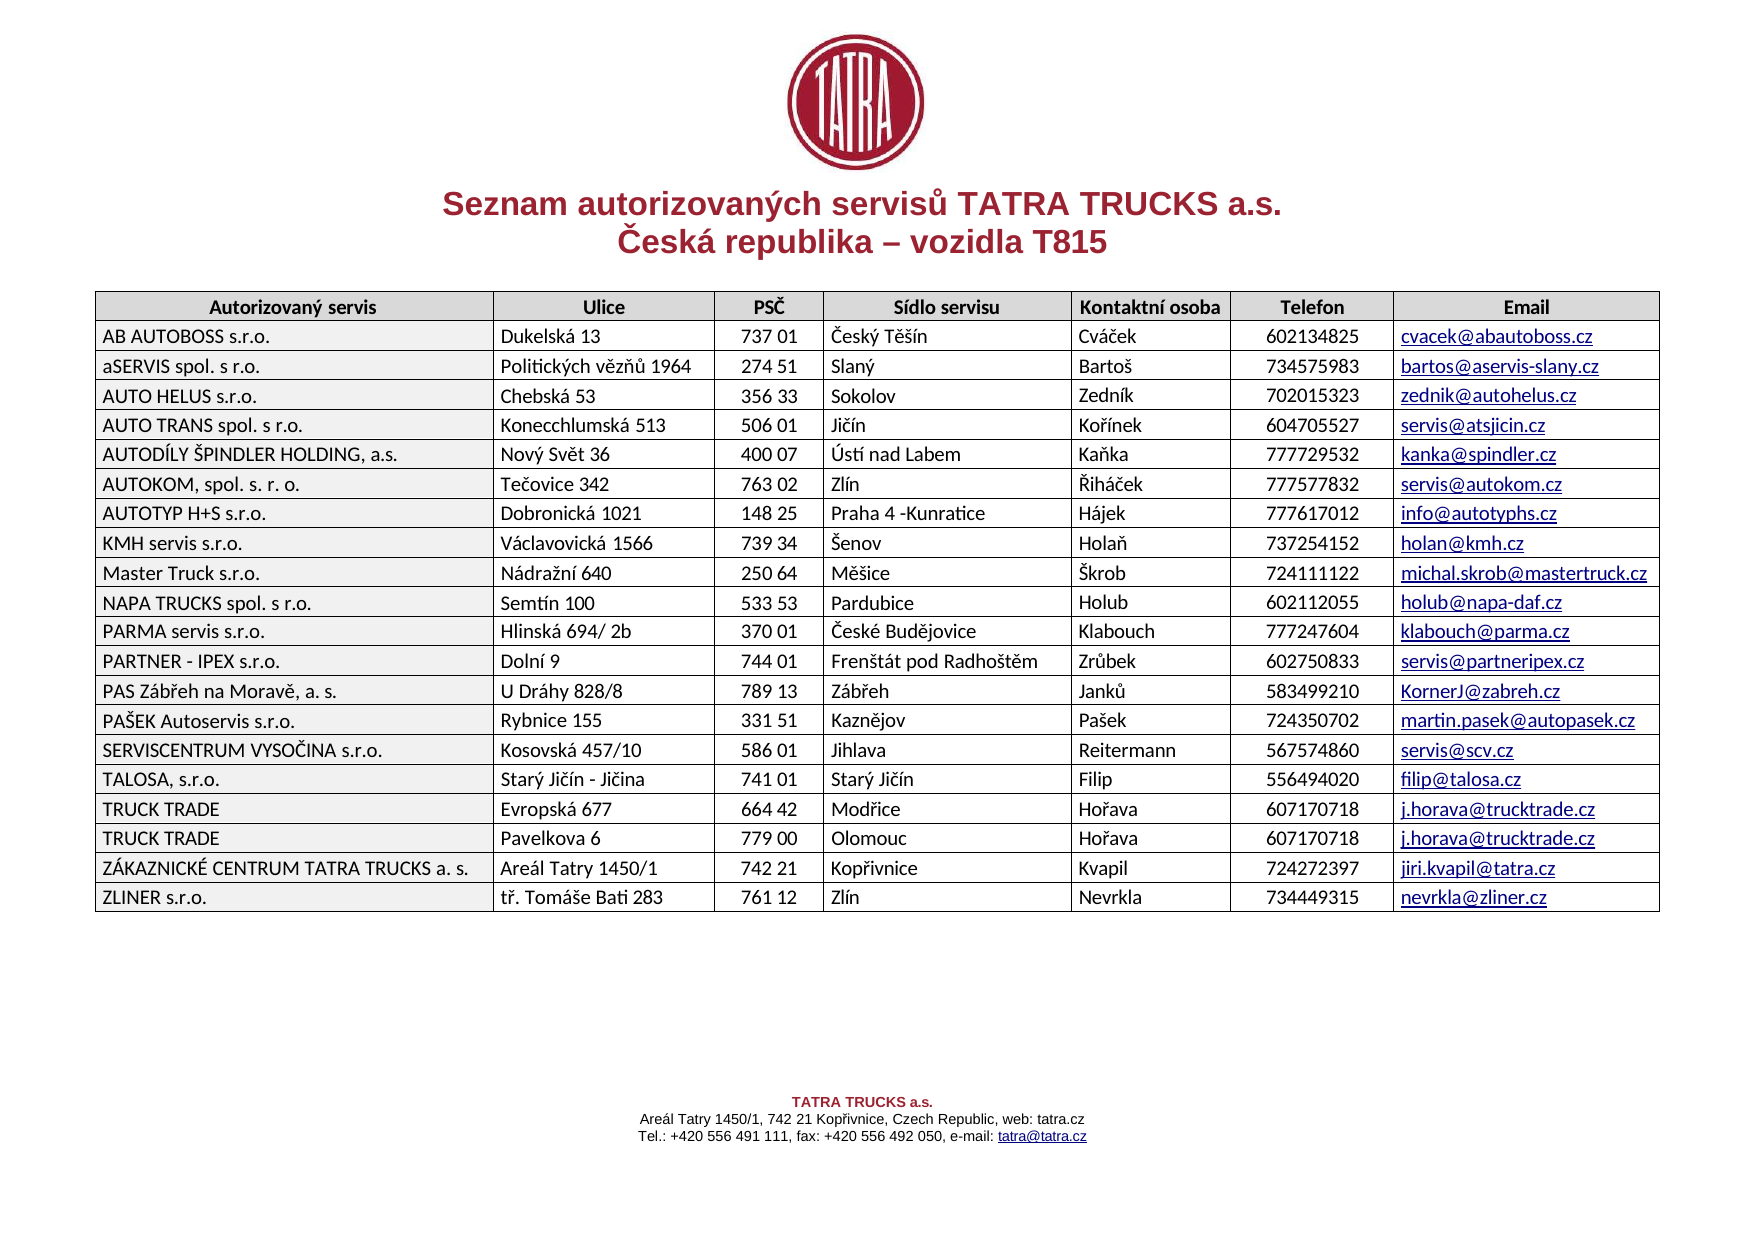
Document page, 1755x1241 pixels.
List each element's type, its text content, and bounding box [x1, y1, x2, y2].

table_cell Areál Tatry 1450/1 [494, 853, 714, 882]
table_cell 567574860 [1231, 735, 1393, 763]
table_cell SERVISCENTRUM VYSOČINA s.r.o. [96, 735, 493, 763]
table_cell Starý Jičín [824, 765, 1071, 793]
table_cell Hlinská 694/ 2b [494, 617, 714, 645]
table_cell Semtín 100 [494, 587, 714, 616]
table_cell 777247604 [1231, 617, 1393, 645]
table_cell Holaň [1072, 528, 1230, 557]
table_cell TRUCK TRADE [96, 824, 493, 852]
table_cell AUTOKOM, spol. s. r. o. [96, 469, 493, 497]
table_cell martin.pasek@autopasek.cz [1394, 705, 1659, 734]
table_cell Kvapil [1072, 853, 1230, 882]
table_cell Chebská 53 [494, 380, 714, 409]
table_cell Kopřivnice [824, 853, 1071, 882]
table_cell Pardubice [824, 587, 1071, 616]
table_cell nevrkla@zliner.cz [1394, 883, 1659, 911]
table_cell 702015323 [1231, 380, 1393, 409]
table_cell AUTOTYP H+S s.r.o. [96, 499, 493, 527]
table_cell Kosovská 457/10 [494, 735, 714, 763]
table_cell Modřice [824, 794, 1071, 822]
table_cell 607170718 [1231, 794, 1393, 822]
table_cell PARMA servis s.r.o. [96, 617, 493, 645]
table_cell Řiháček [1072, 469, 1230, 497]
table_header PSČ [715, 292, 823, 320]
table_cell Praha 4 -Kunratice [824, 499, 1071, 527]
table_cell TRUCK TRADE [96, 794, 493, 822]
table_cell 737 01 [715, 321, 823, 350]
table_cell 737254152 [1231, 528, 1393, 557]
table_cell Tečovice 342 [494, 469, 714, 497]
table_cell 370 01 [715, 617, 823, 645]
table_cell 148 25 [715, 499, 823, 527]
table_cell 741 01 [715, 765, 823, 793]
table_cell aSERVIS spol. s r.o. [96, 351, 493, 379]
table_cell 789 13 [715, 676, 823, 704]
table_cell zednik@autohelus.cz [1394, 380, 1659, 409]
table_cell Nádražní 640 [494, 558, 714, 586]
table_cell Master Truck s.r.o. [96, 558, 493, 586]
table_cell 744 01 [715, 646, 823, 675]
text Česká republika – vozidla T815 [88, 223, 1636, 261]
table_cell Hájek [1072, 499, 1230, 527]
table_cell j.horava@trucktrade.cz [1394, 794, 1659, 822]
table_cell tř. Tomáše Bati 283 [494, 883, 714, 911]
table_cell 734449315 [1231, 883, 1393, 911]
table_header Ulice [494, 292, 714, 320]
table_cell servis@atsjicin.cz [1394, 410, 1659, 438]
table_cell 331 51 [715, 705, 823, 734]
table_cell 250 64 [715, 558, 823, 586]
table_cell 739 34 [715, 528, 823, 557]
table_cell Konecchlumská 513 [494, 410, 714, 438]
table_cell TALOSA, s.r.o. [96, 765, 493, 793]
table_cell Zlín [824, 883, 1071, 911]
table_cell servis@autokom.cz [1394, 469, 1659, 497]
table_cell Sokolov [824, 380, 1071, 409]
table_cell AUTO HELUS s.r.o. [96, 380, 493, 409]
table_cell Zedník [1072, 380, 1230, 409]
table_header Autorizovaný servis [96, 292, 493, 320]
table_cell 602750833 [1231, 646, 1393, 675]
table_cell Janků [1072, 676, 1230, 704]
table_cell Václavovická 1566 [494, 528, 714, 557]
table_cell filip@talosa.cz [1394, 765, 1659, 793]
table_cell 742 21 [715, 853, 823, 882]
table_cell Dukelská 13 [494, 321, 714, 350]
table_header Sídlo servisu [824, 292, 1071, 320]
table_cell michal.skrob@mastertruck.cz [1394, 558, 1659, 586]
table_cell KornerJ@zabreh.cz [1394, 676, 1659, 704]
table_cell AB AUTOBOSS s.r.o. [96, 321, 493, 350]
table_cell 777617012 [1231, 499, 1393, 527]
table_cell Nevrkla [1072, 883, 1230, 911]
table_cell PAŠEK Autoservis s.r.o. [96, 705, 493, 734]
table_cell Klabouch [1072, 617, 1230, 645]
table_cell holub@napa-daf.cz [1394, 587, 1659, 616]
table_cell 779 00 [715, 824, 823, 852]
table_cell klabouch@parma.cz [1394, 617, 1659, 645]
table_cell 734575983 [1231, 351, 1393, 379]
table_cell Šenov [824, 528, 1071, 557]
table_cell 724111122 [1231, 558, 1393, 586]
table_cell Evropská 677 [494, 794, 714, 822]
table_cell bartos@aservis-slany.cz [1394, 351, 1659, 379]
table_cell Jičín [824, 410, 1071, 438]
table_cell Dobronická 1021 [494, 499, 714, 527]
table_cell jiri.kvapil@tatra.cz [1394, 853, 1659, 882]
table_cell Měšice [824, 558, 1071, 586]
table_cell Cváček [1072, 321, 1230, 350]
table_cell Slaný [824, 351, 1071, 379]
table_cell Rybnice 155 [494, 705, 714, 734]
table_cell holan@kmh.cz [1394, 528, 1659, 557]
table_cell 586 01 [715, 735, 823, 763]
table_cell Škrob [1072, 558, 1230, 586]
table_cell Ústí nad Labem [824, 440, 1071, 468]
table_cell 356 33 [715, 380, 823, 409]
table_cell 777729532 [1231, 440, 1393, 468]
table_cell Kaznějov [824, 705, 1071, 734]
table_cell České Budějovice [824, 617, 1071, 645]
table_cell 583499210 [1231, 676, 1393, 704]
table_cell 724350702 [1231, 705, 1393, 734]
table_cell U Dráhy 828/8 [494, 676, 714, 704]
table_cell Olomouc [824, 824, 1071, 852]
table_cell Starý Jičín - Jičina [494, 765, 714, 793]
table_cell Jihlava [824, 735, 1071, 763]
table_cell 604705527 [1231, 410, 1393, 438]
table_cell 506 01 [715, 410, 823, 438]
table_cell Holub [1072, 587, 1230, 616]
table_cell 664 42 [715, 794, 823, 822]
table_cell j.horava@trucktrade.cz [1394, 824, 1659, 852]
table_cell 763 02 [715, 469, 823, 497]
text Seznam autorizovaných servisů TATRA TRUCKS a.s. [88, 185, 1636, 223]
table_cell Filip [1072, 765, 1230, 793]
table_cell Kořínek [1072, 410, 1230, 438]
table_cell 602112055 [1231, 587, 1393, 616]
table_cell Bartoš [1072, 351, 1230, 379]
table_cell 602134825 [1231, 321, 1393, 350]
table_cell ZÁKAZNICKÉ CENTRUM TATRA TRUCKS a. s. [96, 853, 493, 882]
table_cell Reitermann [1072, 735, 1230, 763]
table_cell Český Těšín [824, 321, 1071, 350]
text Areál Tatry 1450/1, 742 21 Kopřivnice, Czech Republic, web: tatra.cz Tel.: +420 556 491 111, fax: +420 556 492 050, e-mail: tatra@tatra.cz [636, 1111, 1089, 1144]
table_cell ZLINER s.r.o. [96, 883, 493, 911]
table_cell 556494020 [1231, 765, 1393, 793]
table_cell 400 07 [715, 440, 823, 468]
table_cell KMH servis s.r.o. [96, 528, 493, 557]
table_cell cvacek@abautoboss.cz [1394, 321, 1659, 350]
table_header Kontaktní osoba [1072, 292, 1230, 320]
table_cell Zlín [824, 469, 1071, 497]
table_header Email [1394, 292, 1659, 320]
table_cell servis@scv.cz [1394, 735, 1659, 763]
table_cell Pašek [1072, 705, 1230, 734]
table_cell Dolní 9 [494, 646, 714, 675]
table_cell Pavelkova 6 [494, 824, 714, 852]
table_cell 533 53 [715, 587, 823, 616]
table_cell info@autotyphs.cz [1394, 499, 1659, 527]
table_cell AUTO TRANS spol. s r.o. [96, 410, 493, 438]
table_header Telefon [1231, 292, 1393, 320]
table_cell NAPA TRUCKS spol. s r.o. [96, 587, 493, 616]
table_cell 724272397 [1231, 853, 1393, 882]
table_cell 607170718 [1231, 824, 1393, 852]
text TATRA TRUCKS a.s. [89, 1093, 1636, 1110]
table_cell servis@partneripex.cz [1394, 646, 1659, 675]
table_cell 274 51 [715, 351, 823, 379]
table_cell Frenštát pod Radhoštěm [824, 646, 1071, 675]
table_cell Zrůbek [1072, 646, 1230, 675]
table_cell Nový Svět 36 [494, 440, 714, 468]
table_cell 777577832 [1231, 469, 1393, 497]
table_cell Hořava [1072, 794, 1230, 822]
table_cell kanka@spindler.cz [1394, 440, 1659, 468]
table_cell PAS Zábřeh na Moravě, a. s. [96, 676, 493, 704]
table_cell Hořava [1072, 824, 1230, 852]
table_cell PARTNER - IPEX s.r.o. [96, 646, 493, 675]
table_cell 761 12 [715, 883, 823, 911]
table_cell Kaňka [1072, 440, 1230, 468]
table_cell Politických vězňů 1964 [494, 351, 714, 379]
table_cell Zábřeh [824, 676, 1071, 704]
table_cell AUTODÍLY ŠPINDLER HOLDING, a.s. [96, 440, 493, 468]
